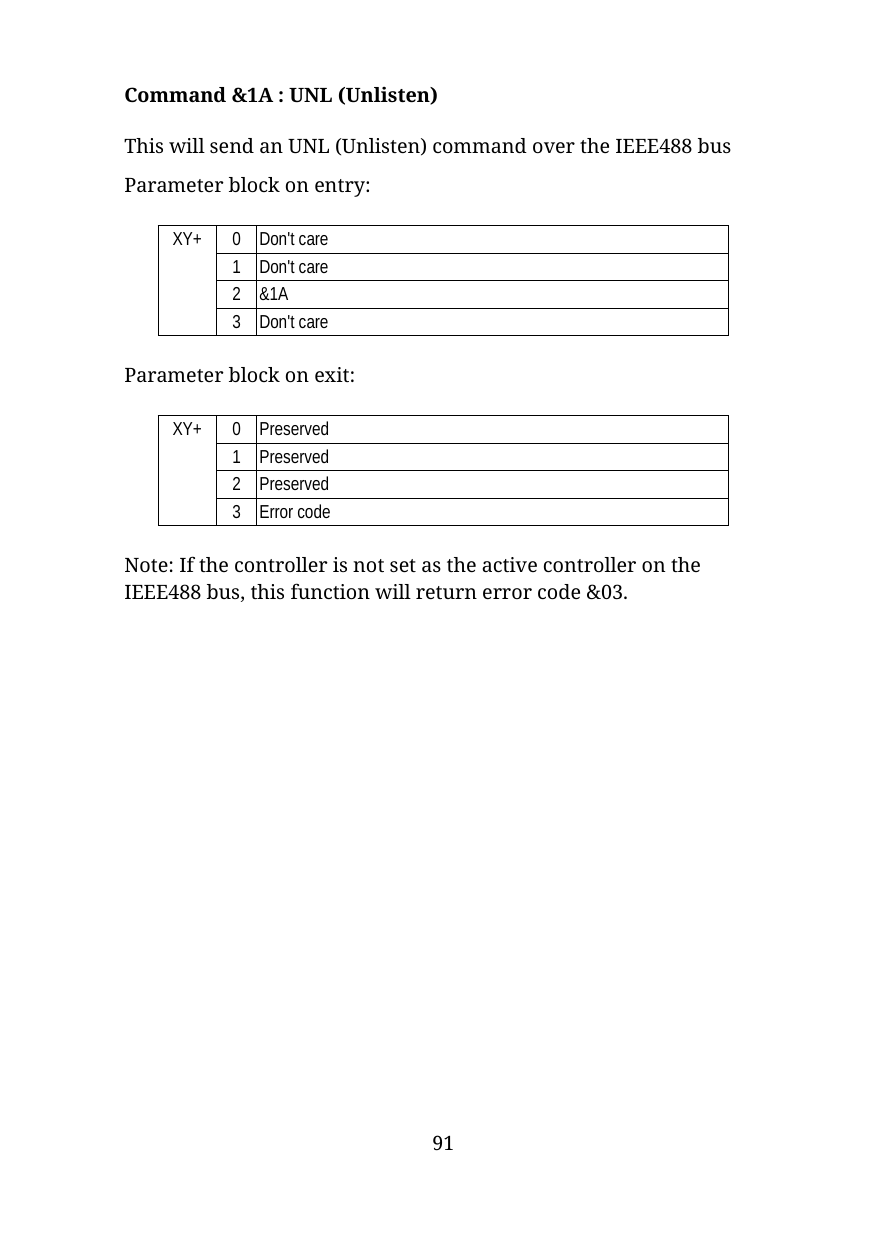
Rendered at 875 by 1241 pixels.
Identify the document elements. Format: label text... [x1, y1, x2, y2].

text This will send an UNL (Unlisten) command over the IEEE488 bus [124, 132, 762, 159]
table_cell Error code [257, 499, 728, 525]
table_header 0 [217, 226, 256, 253]
table_cell &1A [257, 281, 728, 308]
subtitle Command &1A : UNL (Unlisten) [124, 81, 762, 108]
table_cell Don't care [257, 254, 728, 280]
table_cell 1 [217, 444, 256, 470]
table_cell Preserved [257, 444, 728, 470]
table_cell 3 [217, 309, 256, 335]
table_cell 2 [217, 471, 256, 498]
text Note: If the controller is not set as the active controller on the IEEE488 bus, this function will return error code &03. [124, 552, 762, 605]
table_header 0 [217, 416, 256, 443]
table_cell Preserved [257, 471, 728, 498]
table_cell 3 [217, 499, 256, 525]
table_header XY+ [159, 416, 216, 525]
text Parameter block on entry: [124, 172, 762, 198]
table_header Preserved [257, 416, 728, 443]
table_header Don't care [257, 226, 728, 253]
table_header XY+ [159, 226, 216, 335]
table_cell Don't care [257, 309, 728, 335]
table_cell 1 [217, 254, 256, 280]
table_cell 2 [217, 281, 256, 308]
text Parameter block on exit: [124, 362, 762, 388]
